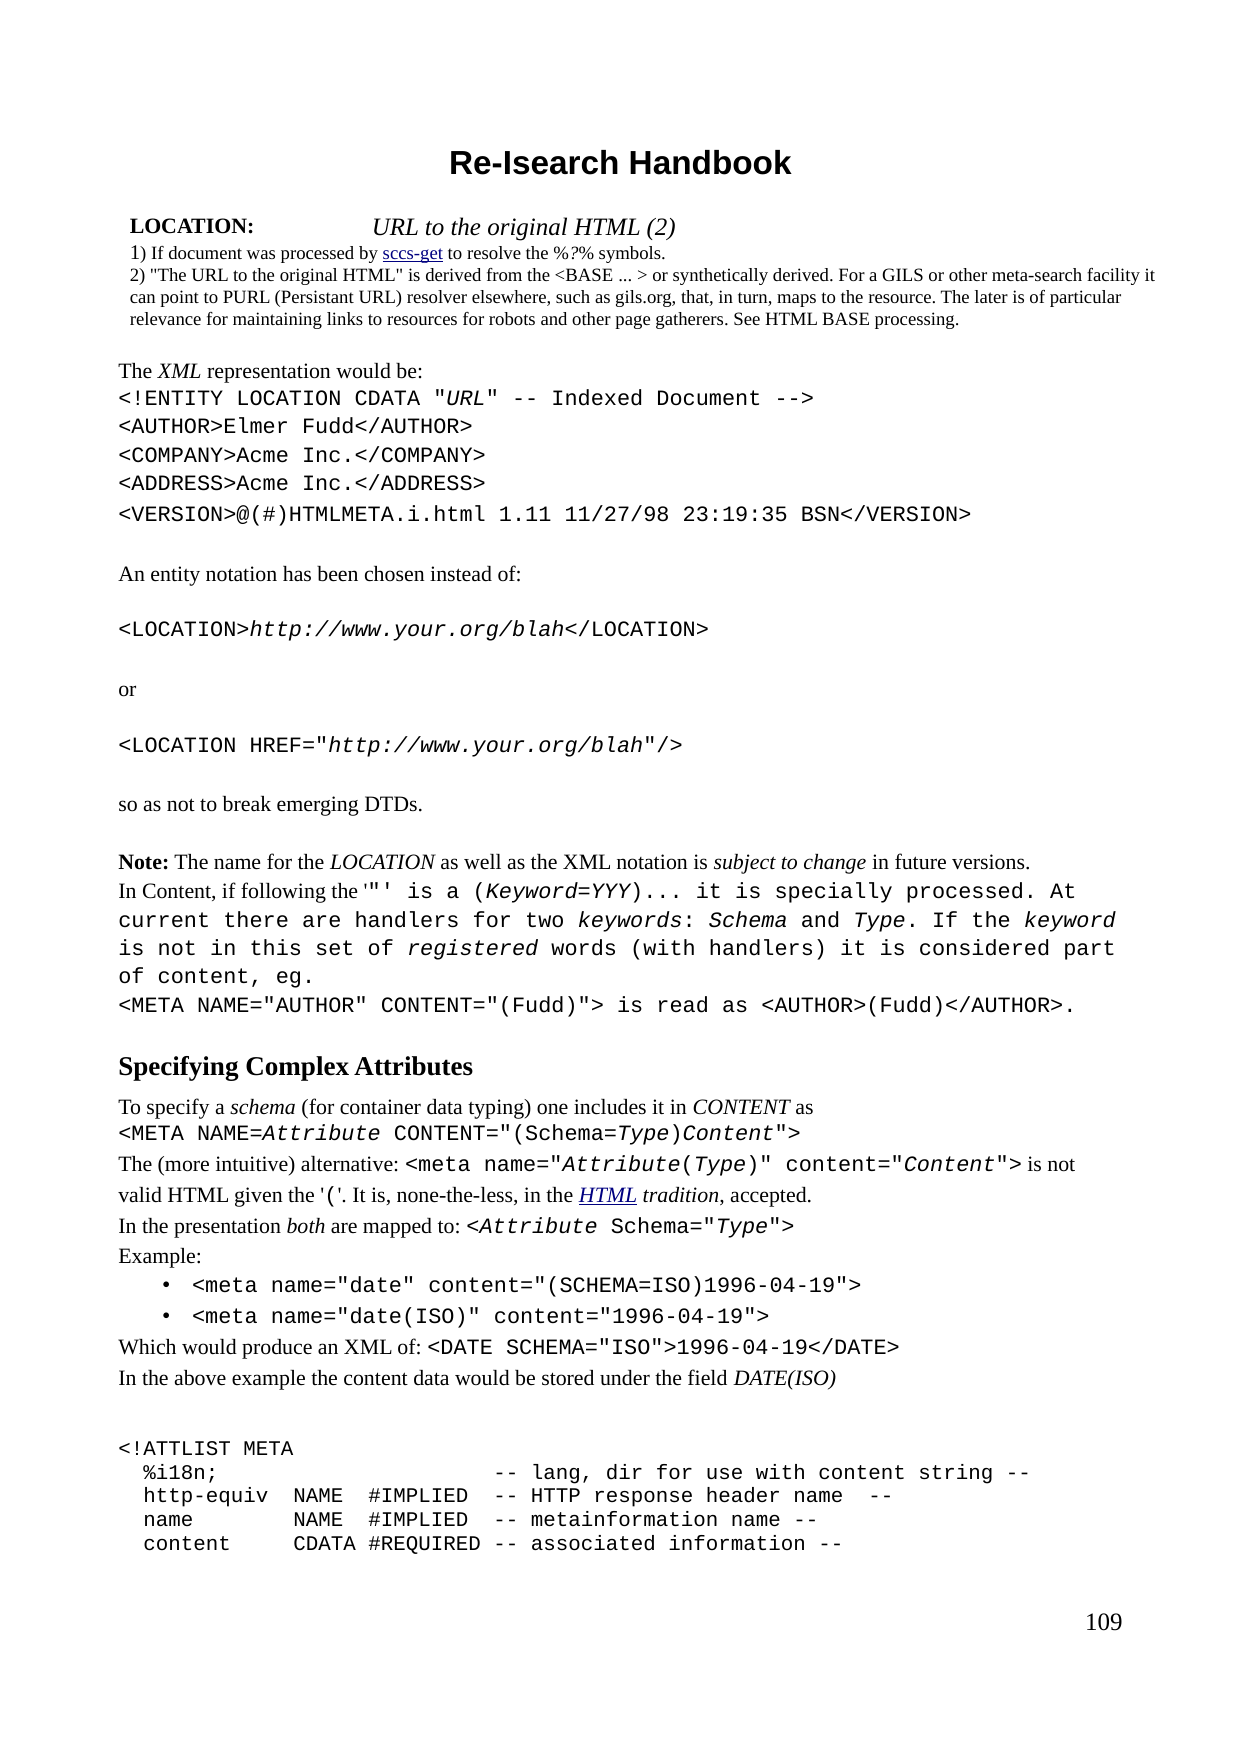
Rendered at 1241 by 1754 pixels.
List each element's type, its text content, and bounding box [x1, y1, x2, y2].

text name NAME #IMPLIED -- metainformation name -- [118, 1509, 1122, 1533]
text %i18n; -- lang, dir for use with content string -- [118, 1462, 1122, 1485]
table_cell URL to the original HTML (2) [372, 212, 1157, 240]
text <LOCATION HREF="http://www.your.org/blah"/> [118, 734, 1122, 787]
subtitle Specifying Complex Attributes [118, 1050, 1122, 1081]
list <meta name="date" content="(SCHEMA=ISO)1996-04-19"> [162, 1272, 1122, 1299]
list <meta name="date(ISO)" content="1996-04-19"> [162, 1303, 1122, 1330]
text In Content, if following the '"' is a (Keyword=YYY)... it is specially processed. At current there are handlers for two keywords: Schema and Type. If the keyword is not in this set of registered words (with handlers) it is considered part of content, eg. <META NAME="AUTHOR" CONTENT="(Fudd)"> is read as <AUTHOR>(Fudd)</AUTHOR>. [118, 878, 1122, 1019]
text Note: The name for the LOCATION as well as the XML notation is subject to change in future versions. [118, 849, 1122, 874]
text Which would produce an XML of: <DATE SCHEMA="ISO">1996-04-19</DATE> [118, 1334, 1122, 1361]
text <LOCATION>http://www.your.org/blah</LOCATION> [118, 589, 1122, 643]
text To specify a schema (for container data typing) one includes it in CONTENT as <META NAME=Attribute CONTENT="(Schema=Type)Content"> The (more intuitive) alternative: <meta name="Attribute(Type)" content="Content"> is not valid HTML given the '('. It is, none-the-less, in the HTML tradition, accepted. [118, 1094, 1122, 1209]
text An entity notation has been chosen instead of: [118, 561, 1122, 586]
text http-equiv NAME #IMPLIED -- HTTP response header name -- [118, 1485, 1122, 1509]
text or [118, 676, 1122, 730]
text content CDATA #REQUIRED -- associated information -- [118, 1533, 1122, 1556]
text In the above example the content data would be stored under the field DATE(ISO) [118, 1365, 1122, 1390]
table_cell LOCATION: [130, 212, 372, 240]
text so as not to break emerging DTDs. [118, 791, 1122, 816]
table_cell 1) If document was processed by sccs-get to resolve the %?% symbols. 2) "The URL to the original HTML" is derived from the <BASE ... > or synthetically derived. For a GILS or other meta-search facility it can point to PURL (Persistant URL) resolver elsewhere, such as gils.org, that, in turn, maps to the resource. The later is of particular relevance for maintaining links to resources for robots and other page gatherers. See HTML BASE processing. [130, 240, 1157, 329]
text The XML representation would be: <!ENTITY LOCATION CDATA "URL" -- Indexed Document --> <AUTHOR>Elmer Fudd</AUTHOR> <COMPANY>Acme Inc.</COMPANY> <ADDRESS>Acme Inc.</ADDRESS> <VERSION>@(#)HTMLMETA.i.html 1.11 11/27/98 23:19:35 BSN</VERSION> [118, 358, 1122, 528]
text In the presentation both are mapped to: <Attribute Schema="Type"> Example: [118, 1213, 1122, 1269]
text <!ATTLIST META [118, 1438, 1122, 1462]
